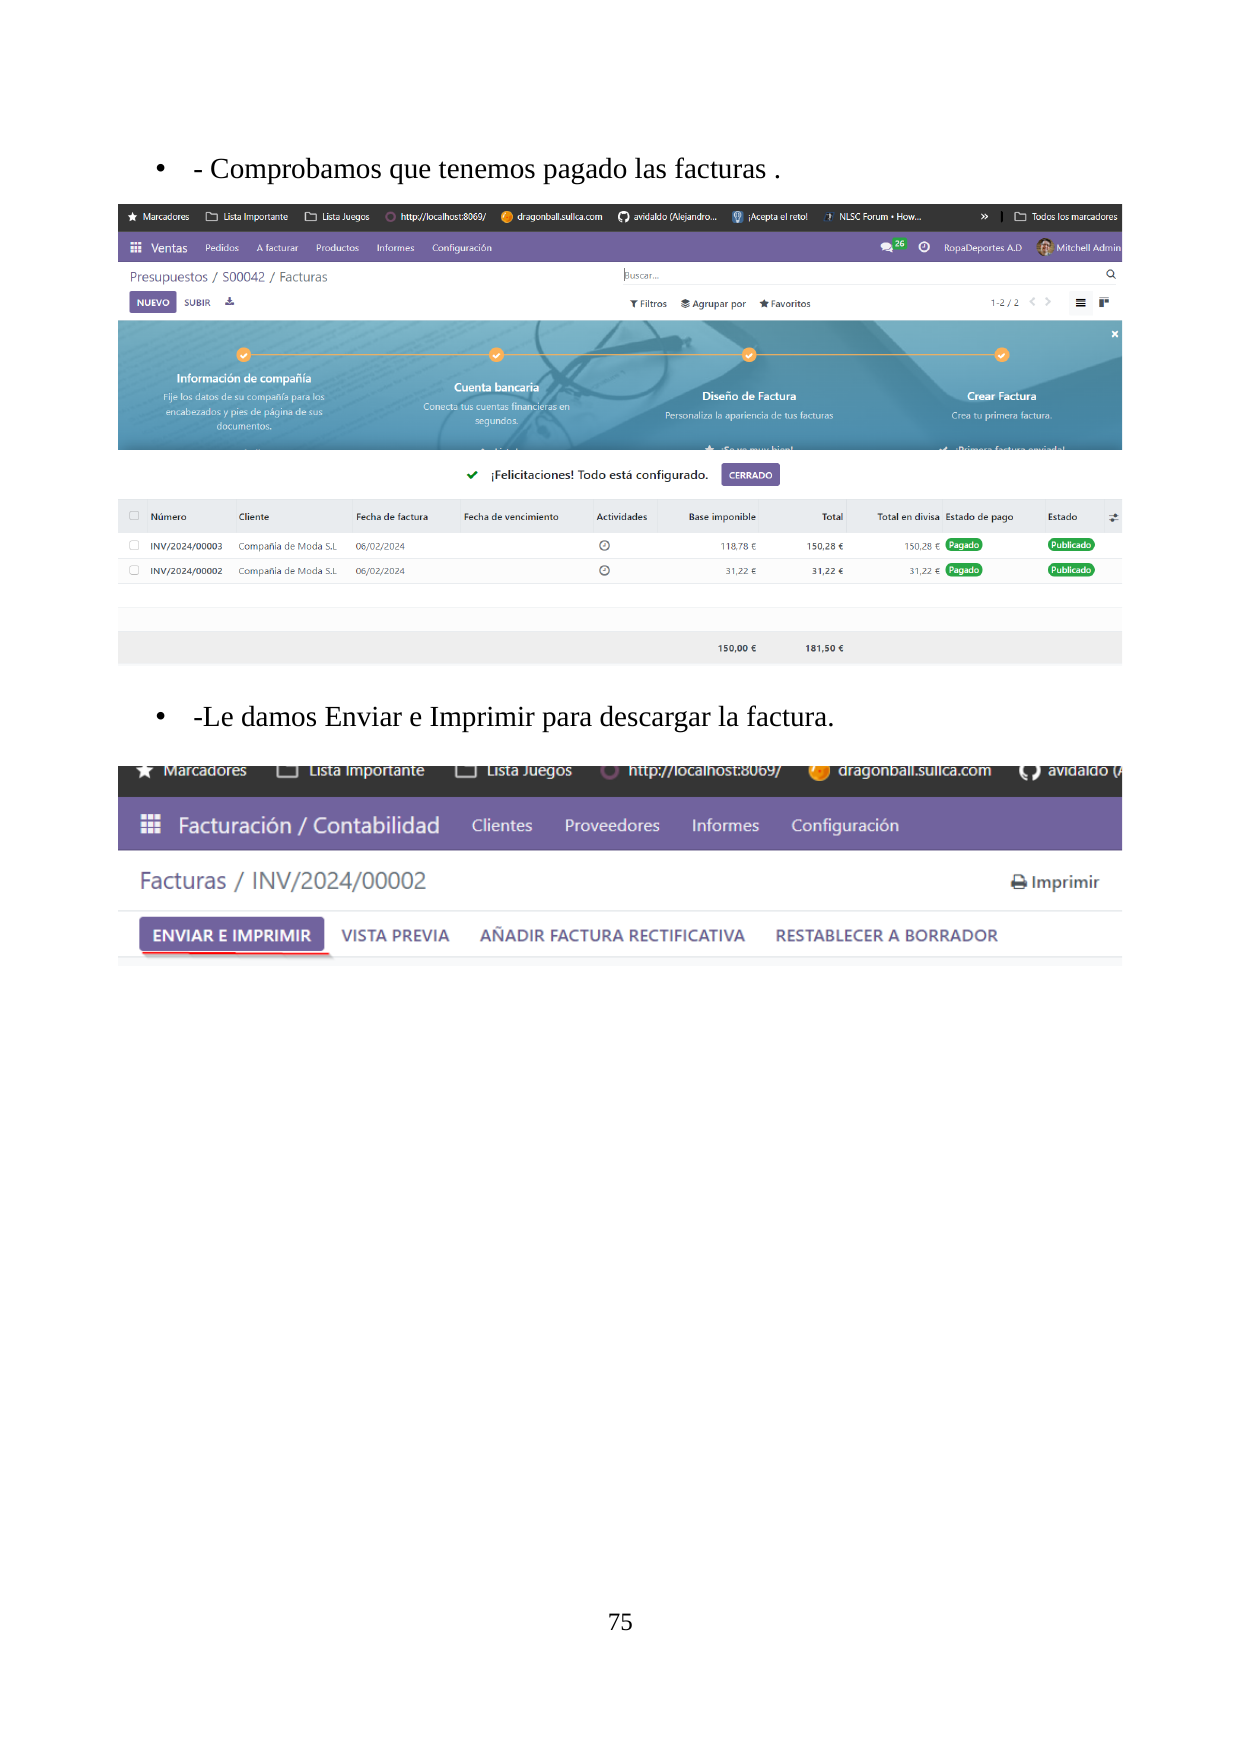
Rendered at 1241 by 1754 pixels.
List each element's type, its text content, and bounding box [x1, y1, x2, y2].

list -Le damos Enviar e Imprimir para descargar la factura. [156, 699, 1122, 733]
picture [118, 204, 1123, 666]
picture [118, 766, 1123, 966]
list - Comprobamos que tenemos pagado las facturas . [156, 152, 1122, 185]
